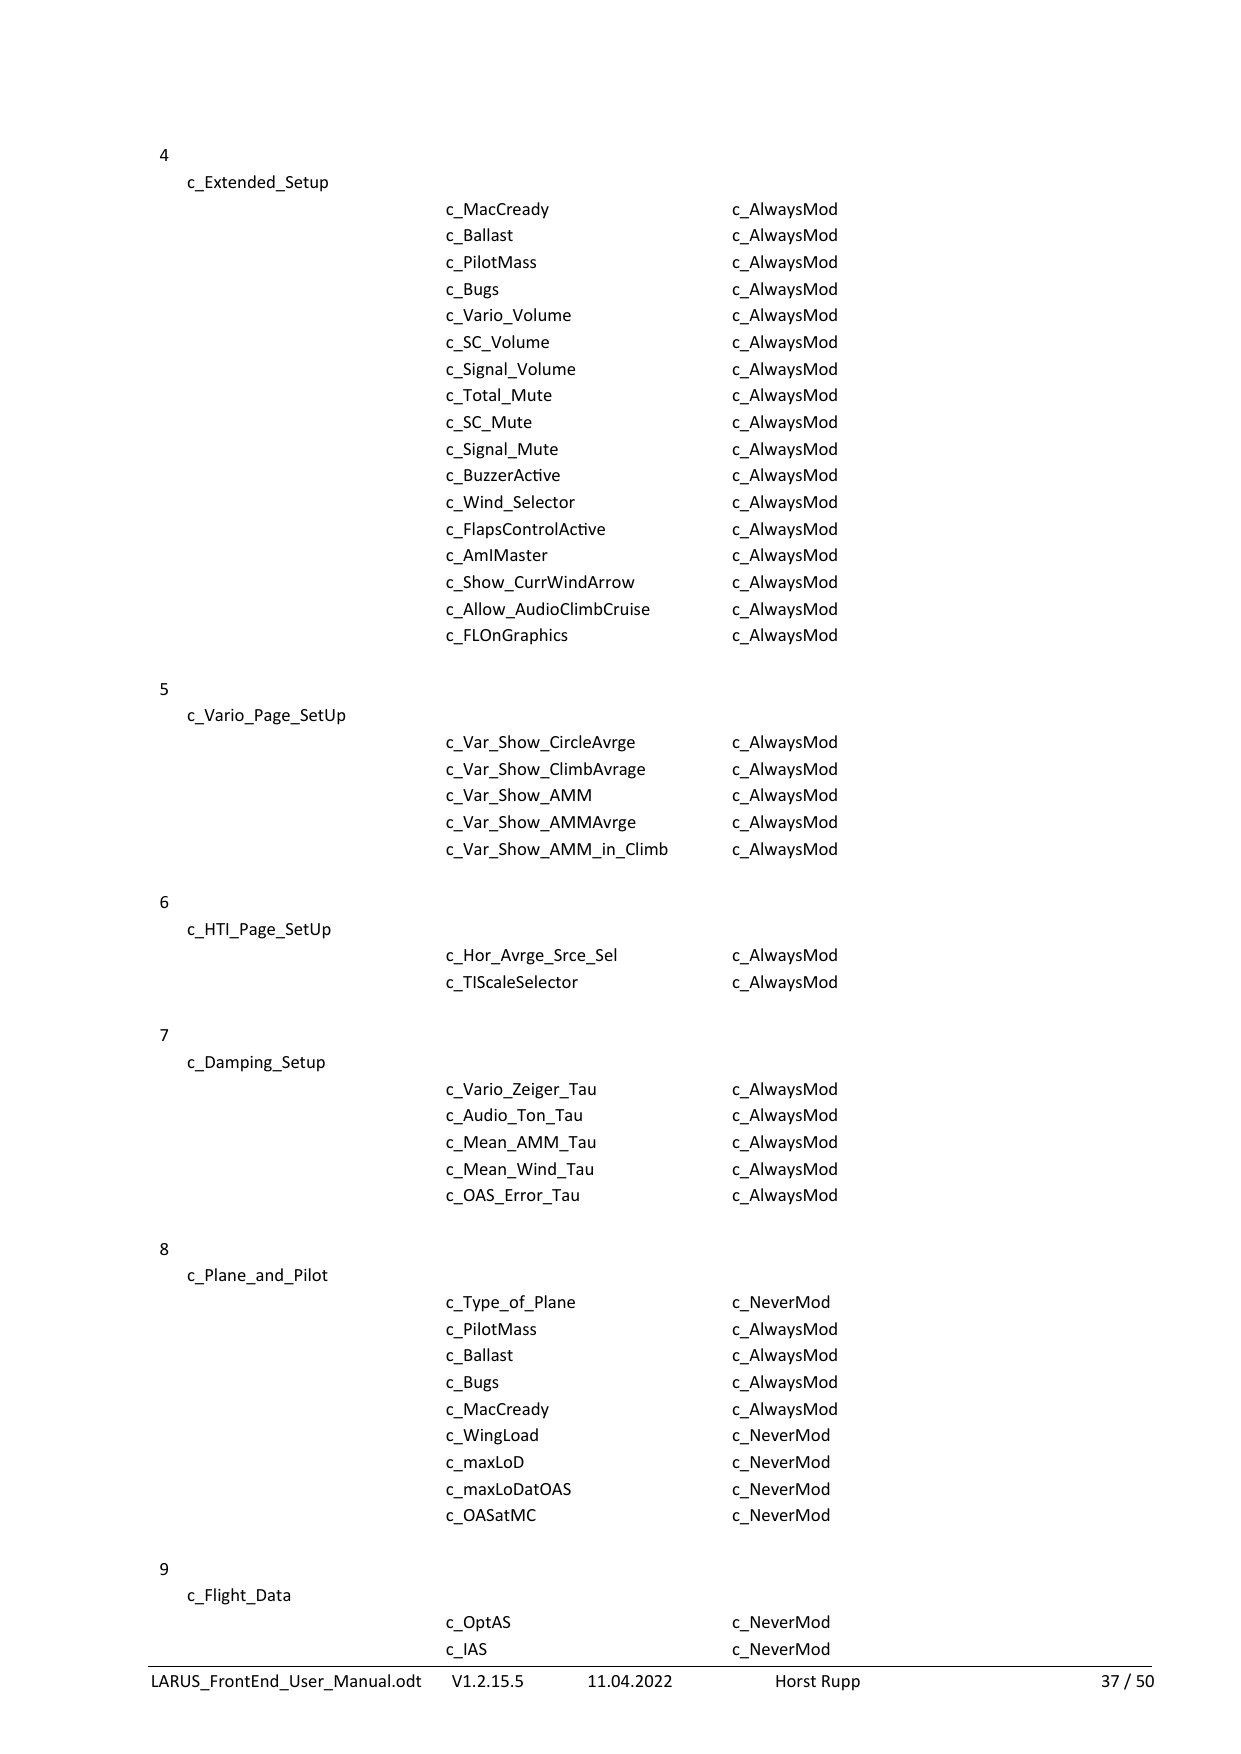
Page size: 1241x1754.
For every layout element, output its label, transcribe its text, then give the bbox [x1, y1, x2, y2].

table_cell 9 [141, 1553, 184, 1580]
table_cell [141, 753, 184, 780]
table_cell c_Audio_Ton_Tau [443, 1100, 729, 1127]
table_cell [141, 300, 184, 327]
table_cell c_MacCready [443, 193, 729, 220]
table_cell c_PilotMass [443, 1313, 729, 1340]
table_cell c_NeverMod [729, 1447, 913, 1473]
table_cell c_Var_Show_AMM [443, 780, 729, 807]
table_cell [443, 700, 729, 727]
table_cell c_AlwaysMod [729, 567, 913, 593]
table_cell c_OASatMC [443, 1500, 729, 1527]
table_cell c_maxLoDatOAS [443, 1473, 729, 1500]
table_cell c_Var_Show_CircleAvrge [443, 727, 729, 753]
table_cell [141, 220, 184, 247]
table_cell c_OptAS [443, 1607, 729, 1633]
table_cell [443, 1553, 729, 1580]
table_cell [184, 1153, 442, 1180]
table_cell [141, 860, 184, 887]
table_cell [141, 193, 184, 220]
table_cell [141, 247, 184, 273]
table_cell [141, 833, 184, 860]
table_cell [184, 353, 442, 380]
table_cell [184, 1100, 442, 1127]
table_cell c_HTI_Page_SetUp [184, 913, 442, 940]
table_cell c_AlwaysMod [729, 1393, 913, 1420]
table_cell [443, 1207, 729, 1233]
table_cell c_Var_Show_AMM_in_Climb [443, 833, 729, 860]
table_cell [184, 993, 442, 1020]
table_cell [141, 433, 184, 460]
table_cell [141, 1313, 184, 1340]
table_cell [141, 620, 184, 647]
table_cell [184, 1340, 442, 1367]
table_cell [729, 1580, 913, 1607]
table_cell c_NeverMod [729, 1287, 913, 1313]
table_cell c_Extended_Setup [184, 167, 442, 193]
table_cell c_AlwaysMod [729, 727, 913, 753]
table_cell [141, 1580, 184, 1607]
table_cell c_AlwaysMod [729, 460, 913, 487]
table_cell c_Ballast [443, 220, 729, 247]
table_cell [141, 380, 184, 407]
table_cell [729, 673, 913, 700]
table_cell [184, 193, 442, 220]
table_cell [141, 487, 184, 513]
table_cell c_AlwaysMod [729, 1127, 913, 1153]
table_cell c_Mean_AMM_Tau [443, 1127, 729, 1153]
table_cell c_Ballast [443, 1340, 729, 1367]
table_cell [184, 300, 442, 327]
table_cell c_NeverMod [729, 1473, 913, 1500]
table_cell [141, 567, 184, 593]
table_cell [141, 1527, 184, 1553]
table_cell c_AlwaysMod [729, 300, 913, 327]
table_cell c_AlwaysMod [729, 407, 913, 433]
table_cell [443, 167, 729, 193]
table_cell c_NeverMod [729, 1500, 913, 1527]
table_cell [141, 113, 184, 140]
table_cell [184, 753, 442, 780]
table_cell [443, 887, 729, 913]
table_cell [184, 540, 442, 567]
table_cell [141, 807, 184, 833]
table_cell [141, 1447, 184, 1473]
table_cell [184, 1633, 442, 1660]
table_cell [141, 1180, 184, 1207]
table_cell 7 [141, 1020, 184, 1047]
table_cell c_Vario_Volume [443, 300, 729, 327]
table_cell [141, 993, 184, 1020]
table_cell c_TIScaleSelector [443, 967, 729, 993]
table_cell [729, 993, 913, 1020]
table_cell [729, 700, 913, 727]
table_cell [141, 780, 184, 807]
table_cell [141, 593, 184, 620]
table_cell [184, 1607, 442, 1633]
table_cell [184, 860, 442, 887]
table_cell c_AlwaysMod [729, 540, 913, 567]
table_cell c_Allow_AudioClimbCruise [443, 593, 729, 620]
table_cell c_Plane_and_Pilot [184, 1260, 442, 1287]
table_cell c_AlwaysMod [729, 353, 913, 380]
table_cell [729, 860, 913, 887]
table_cell c_MacCready [443, 1393, 729, 1420]
table_cell [443, 1580, 729, 1607]
table_cell c_Var_Show_ClimbAvrage [443, 753, 729, 780]
table_cell c_AlwaysMod [729, 780, 913, 807]
table_cell [184, 1393, 442, 1420]
table_cell c_AlwaysMod [729, 1073, 913, 1100]
table_cell [443, 1527, 729, 1553]
table_cell [443, 113, 729, 140]
table_cell c_AmIMaster [443, 540, 729, 567]
table_cell [141, 1500, 184, 1527]
table_cell [141, 167, 184, 193]
table_cell [729, 647, 913, 673]
table_cell c_AlwaysMod [729, 1100, 913, 1127]
table_cell [443, 1020, 729, 1047]
table_cell [141, 273, 184, 300]
table_cell [141, 700, 184, 727]
table_cell [141, 1420, 184, 1447]
table_cell [443, 1260, 729, 1287]
table_cell [141, 1260, 184, 1287]
table_cell c_Bugs [443, 1367, 729, 1393]
table_cell c_Total_Mute [443, 380, 729, 407]
table_cell [141, 1340, 184, 1367]
table_cell [729, 1553, 913, 1580]
table_cell [141, 727, 184, 753]
table_cell [141, 327, 184, 353]
table_cell [443, 993, 729, 1020]
table_cell [184, 593, 442, 620]
table_cell [141, 1367, 184, 1393]
table_cell [184, 620, 442, 647]
table_cell [184, 1313, 442, 1340]
table_cell [184, 1233, 442, 1260]
table_cell [141, 1047, 184, 1073]
table_cell c_AlwaysMod [729, 380, 913, 407]
table_cell [141, 1287, 184, 1313]
table_cell [729, 887, 913, 913]
table_cell [184, 407, 442, 433]
table_cell c_AlwaysMod [729, 1153, 913, 1180]
table_cell [184, 647, 442, 673]
table_cell [184, 887, 442, 913]
table_cell [184, 113, 442, 140]
table_cell [729, 167, 913, 193]
table_cell [141, 1153, 184, 1180]
table_cell c_PilotMass [443, 247, 729, 273]
table_cell [184, 380, 442, 407]
table_cell [729, 913, 913, 940]
table_cell c_AlwaysMod [729, 753, 913, 780]
table_cell c_SC_Volume [443, 327, 729, 353]
table_cell [141, 513, 184, 540]
table_cell c_AlwaysMod [729, 273, 913, 300]
table_cell [184, 1367, 442, 1393]
table_cell [184, 273, 442, 300]
table_cell 5 [141, 673, 184, 700]
table_cell c_Vario_Zeiger_Tau [443, 1073, 729, 1100]
table_cell [443, 913, 729, 940]
table_cell [184, 1447, 442, 1473]
table_cell [729, 1233, 913, 1260]
table_cell c_Type_of_Plane [443, 1287, 729, 1313]
table_cell c_Damping_Setup [184, 1047, 442, 1073]
table_cell [184, 220, 442, 247]
table_cell c_Wind_Selector [443, 487, 729, 513]
table_cell [443, 673, 729, 700]
table_cell c_AlwaysMod [729, 247, 913, 273]
table_cell c_BuzzerActive [443, 460, 729, 487]
table_cell [184, 1020, 442, 1047]
table_cell [184, 487, 442, 513]
table_cell c_IAS [443, 1633, 729, 1660]
table_cell [184, 1500, 442, 1527]
table_cell [729, 1020, 913, 1047]
table_cell [141, 1393, 184, 1420]
table_cell c_NeverMod [729, 1607, 913, 1633]
table_cell c_NeverMod [729, 1420, 913, 1447]
table_cell [184, 1553, 442, 1580]
table_cell c_WingLoad [443, 1420, 729, 1447]
table_cell c_AlwaysMod [729, 620, 913, 647]
table_cell [729, 1260, 913, 1287]
table_cell [184, 433, 442, 460]
table_cell [184, 1287, 442, 1313]
table_cell c_Var_Show_AMMAvrge [443, 807, 729, 833]
table_cell c_AlwaysMod [729, 1340, 913, 1367]
table_cell c_Hor_Avrge_Srce_Sel [443, 940, 729, 967]
table_cell [729, 1207, 913, 1233]
table_cell 6 [141, 887, 184, 913]
table_cell [141, 1633, 184, 1660]
table_cell [184, 833, 442, 860]
table_cell [141, 940, 184, 967]
table_cell [141, 1607, 184, 1633]
table_cell c_Bugs [443, 273, 729, 300]
table_cell [184, 1207, 442, 1233]
table_cell [184, 673, 442, 700]
table_cell [184, 567, 442, 593]
table_cell c_Flight_Data [184, 1580, 442, 1607]
table_cell c_AlwaysMod [729, 593, 913, 620]
table_cell c_AlwaysMod [729, 807, 913, 833]
table_cell [141, 913, 184, 940]
table_cell c_Signal_Mute [443, 433, 729, 460]
table_cell [184, 727, 442, 753]
table_cell c_AlwaysMod [729, 833, 913, 860]
table_cell c_Vario_Page_SetUp [184, 700, 442, 727]
table_cell c_FlapsControlActive [443, 513, 729, 540]
table_cell [184, 1527, 442, 1553]
table_cell [141, 1073, 184, 1100]
table_cell [141, 353, 184, 380]
table_cell [184, 780, 442, 807]
table_cell [184, 1420, 442, 1447]
table_cell [184, 1073, 442, 1100]
table_cell [184, 1127, 442, 1153]
table_cell c_AlwaysMod [729, 433, 913, 460]
table_cell c_AlwaysMod [729, 193, 913, 220]
table_cell c_Signal_Volume [443, 353, 729, 380]
table_cell [184, 460, 442, 487]
table_cell 4 [141, 140, 184, 167]
table_cell c_SC_Mute [443, 407, 729, 433]
table_cell 8 [141, 1233, 184, 1260]
table_cell [141, 540, 184, 567]
table_cell [729, 1527, 913, 1553]
table_cell c_AlwaysMod [729, 940, 913, 967]
table_cell [184, 967, 442, 993]
table_cell [141, 1207, 184, 1233]
table_cell [443, 647, 729, 673]
table_cell [184, 140, 442, 167]
table_cell c_AlwaysMod [729, 1367, 913, 1393]
table_cell [184, 327, 442, 353]
table_cell [184, 247, 442, 273]
table_cell [141, 460, 184, 487]
table_cell [729, 1047, 913, 1073]
table_cell [184, 807, 442, 833]
table_cell [141, 1100, 184, 1127]
table_cell [729, 140, 913, 167]
table_cell [141, 407, 184, 433]
table_cell c_Mean_Wind_Tau [443, 1153, 729, 1180]
table_cell c_AlwaysMod [729, 487, 913, 513]
table_cell [141, 1127, 184, 1153]
table_cell c_maxLoD [443, 1447, 729, 1473]
table_cell c_FLOnGraphics [443, 620, 729, 647]
table_cell c_Show_CurrWindArrow [443, 567, 729, 593]
table_cell c_AlwaysMod [729, 327, 913, 353]
table_cell [443, 140, 729, 167]
table_cell c_AlwaysMod [729, 1180, 913, 1207]
table_cell c_AlwaysMod [729, 513, 913, 540]
table_cell [141, 967, 184, 993]
table_cell [443, 1047, 729, 1073]
table_cell [443, 1233, 729, 1260]
table_cell [443, 860, 729, 887]
table_cell [184, 940, 442, 967]
table_cell c_OAS_Error_Tau [443, 1180, 729, 1207]
table_cell c_AlwaysMod [729, 220, 913, 247]
table_cell [729, 113, 913, 140]
table_cell [184, 1473, 442, 1500]
table_cell [184, 513, 442, 540]
table_cell [141, 1473, 184, 1500]
table_cell c_NeverMod [729, 1633, 913, 1660]
table_cell [184, 1180, 442, 1207]
table_cell [141, 647, 184, 673]
table_cell c_AlwaysMod [729, 1313, 913, 1340]
table_cell c_AlwaysMod [729, 967, 913, 993]
